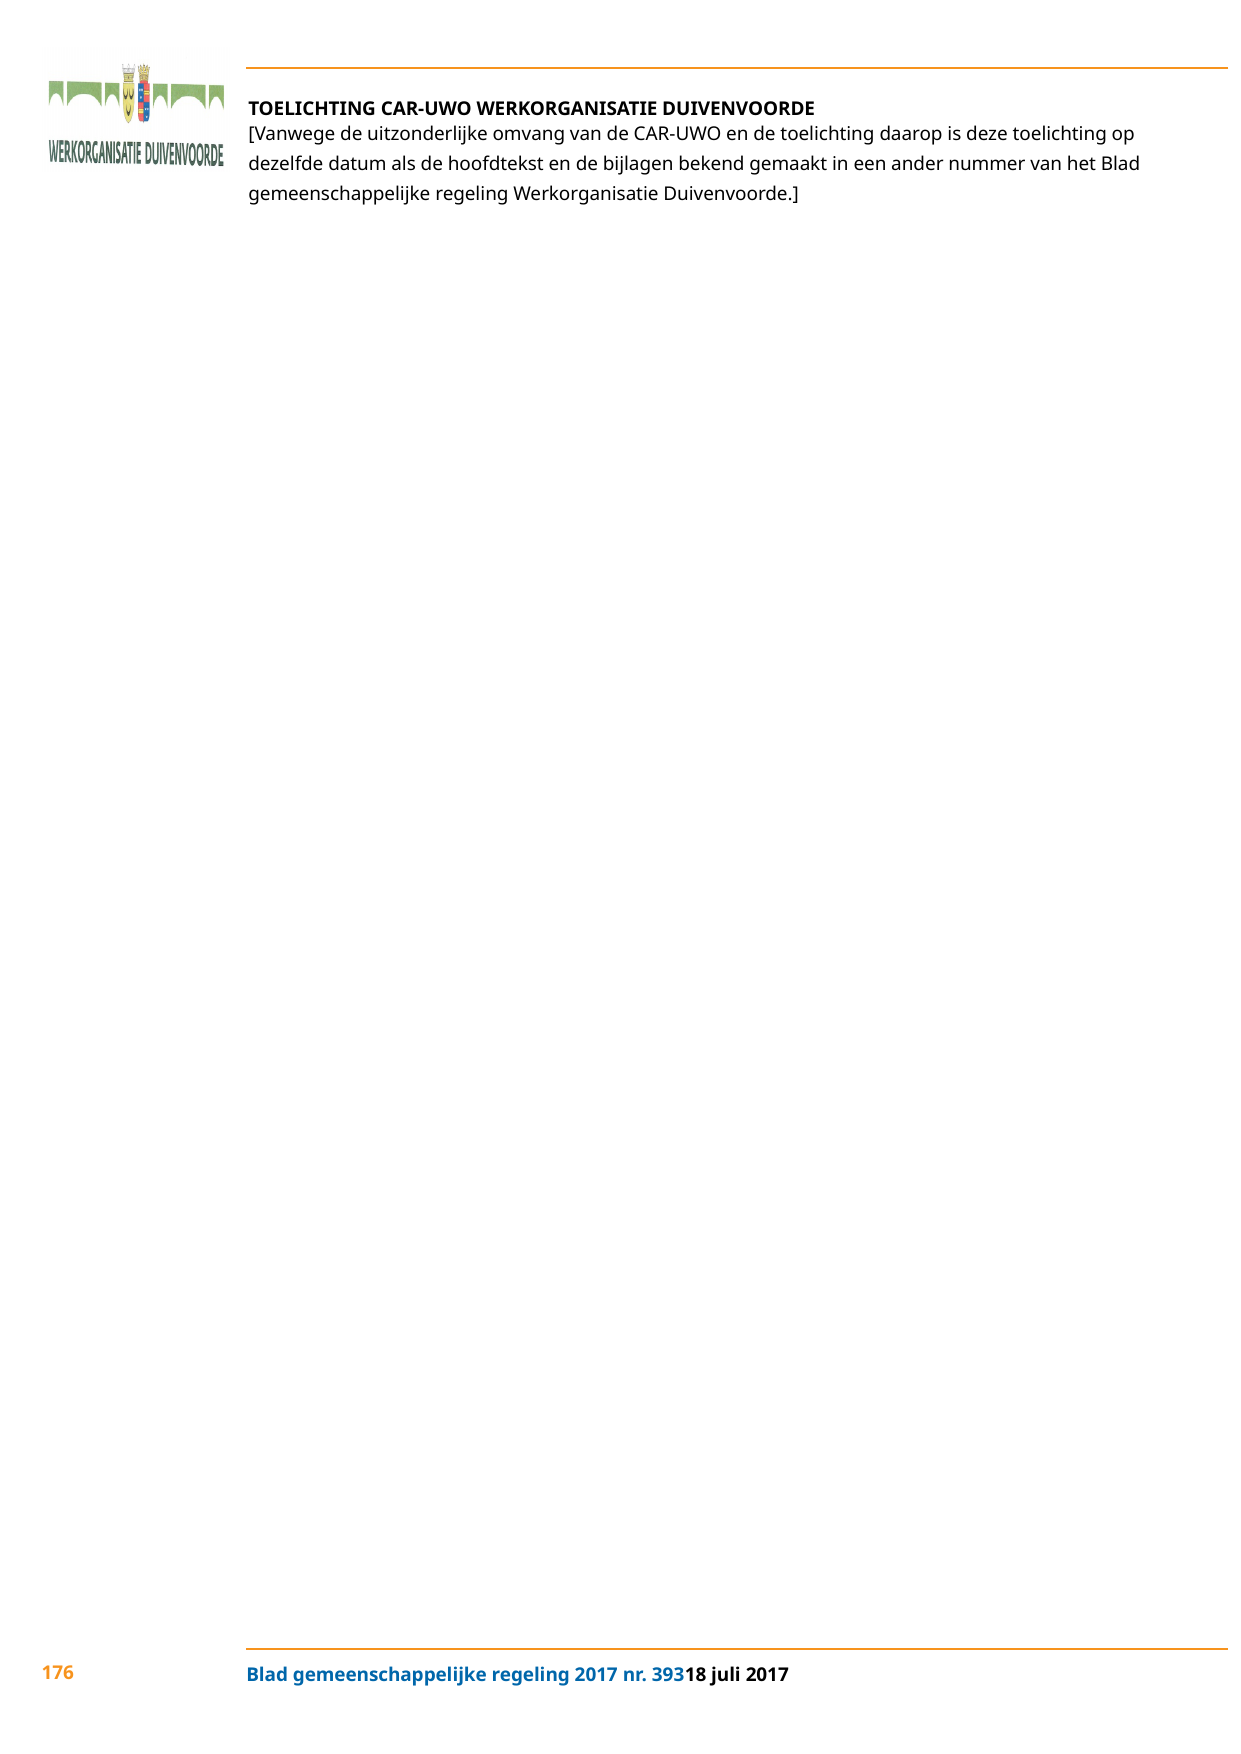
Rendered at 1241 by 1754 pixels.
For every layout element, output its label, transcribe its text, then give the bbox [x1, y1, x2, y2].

text [Vanwege de uitzonderlijke omvang van de CAR-UWO en de toelichting daarop is deze toelichting op dezelfde datum als de hoofdtekst en de bijlagen bekend gemaakt in een ander nummer van het Blad gemeenschappelijke regeling Werkorganisatie Duivenvoorde.] [248, 121, 1152, 206]
text TOELICHTING CAR-UWO WERKORGANISATIE DUIVENVOORDE [248, 95, 1152, 121]
picture [41, 47, 231, 172]
